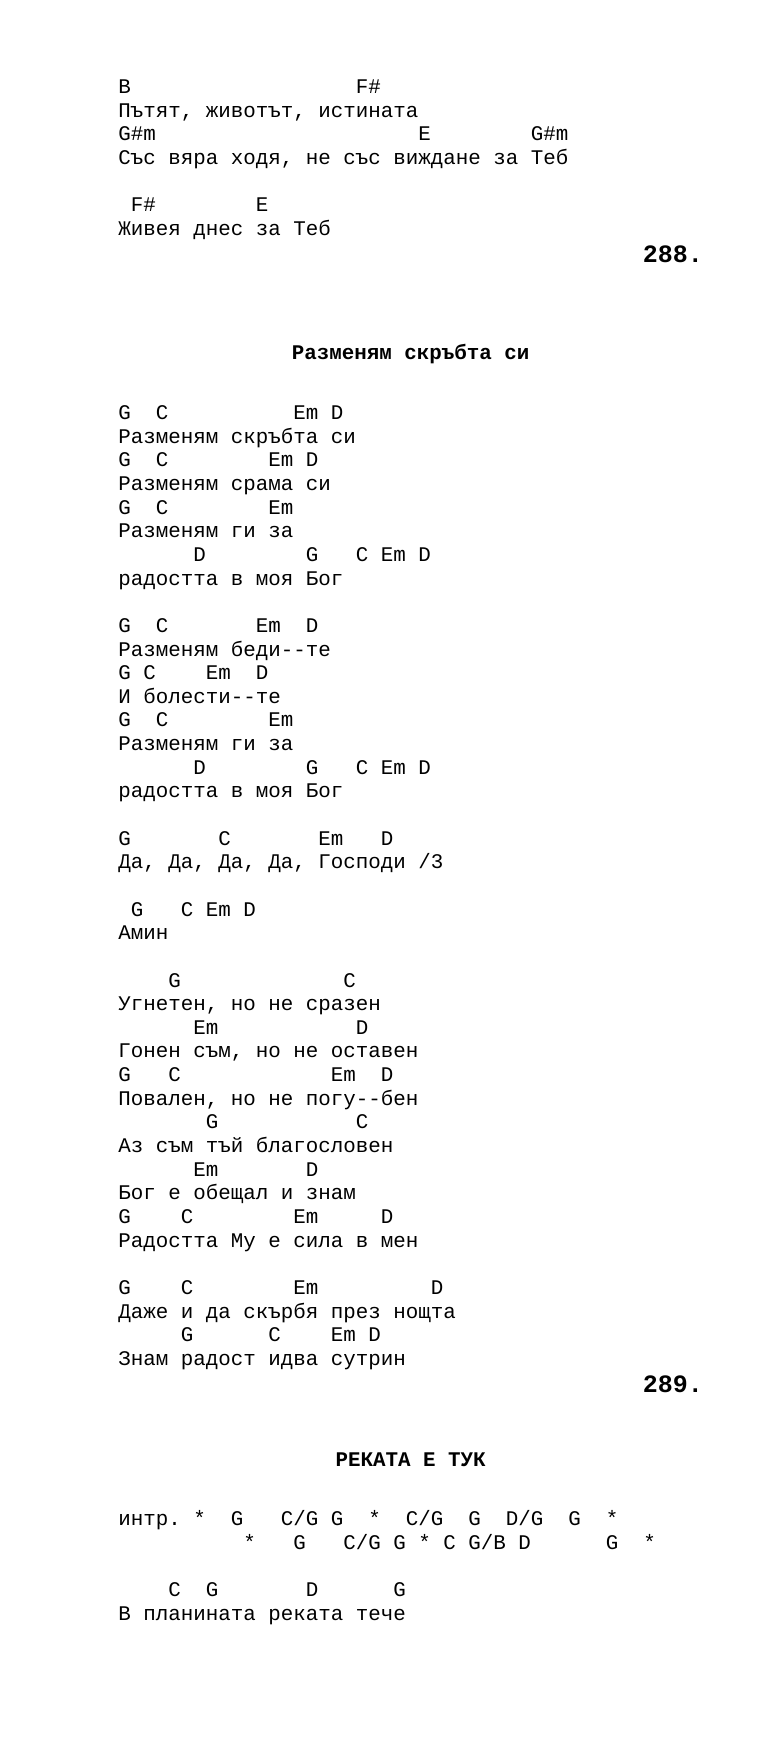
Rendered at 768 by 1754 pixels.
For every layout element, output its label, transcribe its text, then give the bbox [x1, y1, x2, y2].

text Със вяра ходя, не със виждане за Теб [118, 147, 702, 171]
text F# E [118, 194, 702, 218]
subtitle РЕКАТА Е ТУК [118, 1448, 702, 1472]
text G#m E G#m [118, 123, 702, 147]
text В планината реката тече [118, 1603, 702, 1627]
text Пътят, животът, истината [118, 100, 702, 123]
text B F# [118, 76, 702, 100]
text интр. * G C/G G * C/G G D/G G * [118, 1508, 702, 1532]
text G C Em D Разменям скръбта си G C Em D Разменям срама си G C Em Разменям ги за D G C Em D радостта в моя Бог G C Em D Разменям беди--те G C Em D И болести--те G C Em Разменям ги за D G C Em D радостта в моя Бог G C Em D Да, Да, Да, Да, Господи /3 G C Em D Амин G C Угнетен, но не сразен Em D Гонен съм, но не оставен G C Em D Повален, но не погу--бен G C Аз съм тъй благословен Em D Бог е обещал и знам G C Em D Радостта Му е сила в мен G C Em D Даже и да скърбя през нощта G C Em D Знам радост идва сутрин [118, 402, 702, 1372]
text * G C/G G * C G/B D G * [118, 1532, 702, 1556]
subtitle Разменям скръбта си [118, 342, 702, 366]
text C G D G [118, 1579, 702, 1603]
text Живeя днес за Теб [118, 218, 702, 242]
